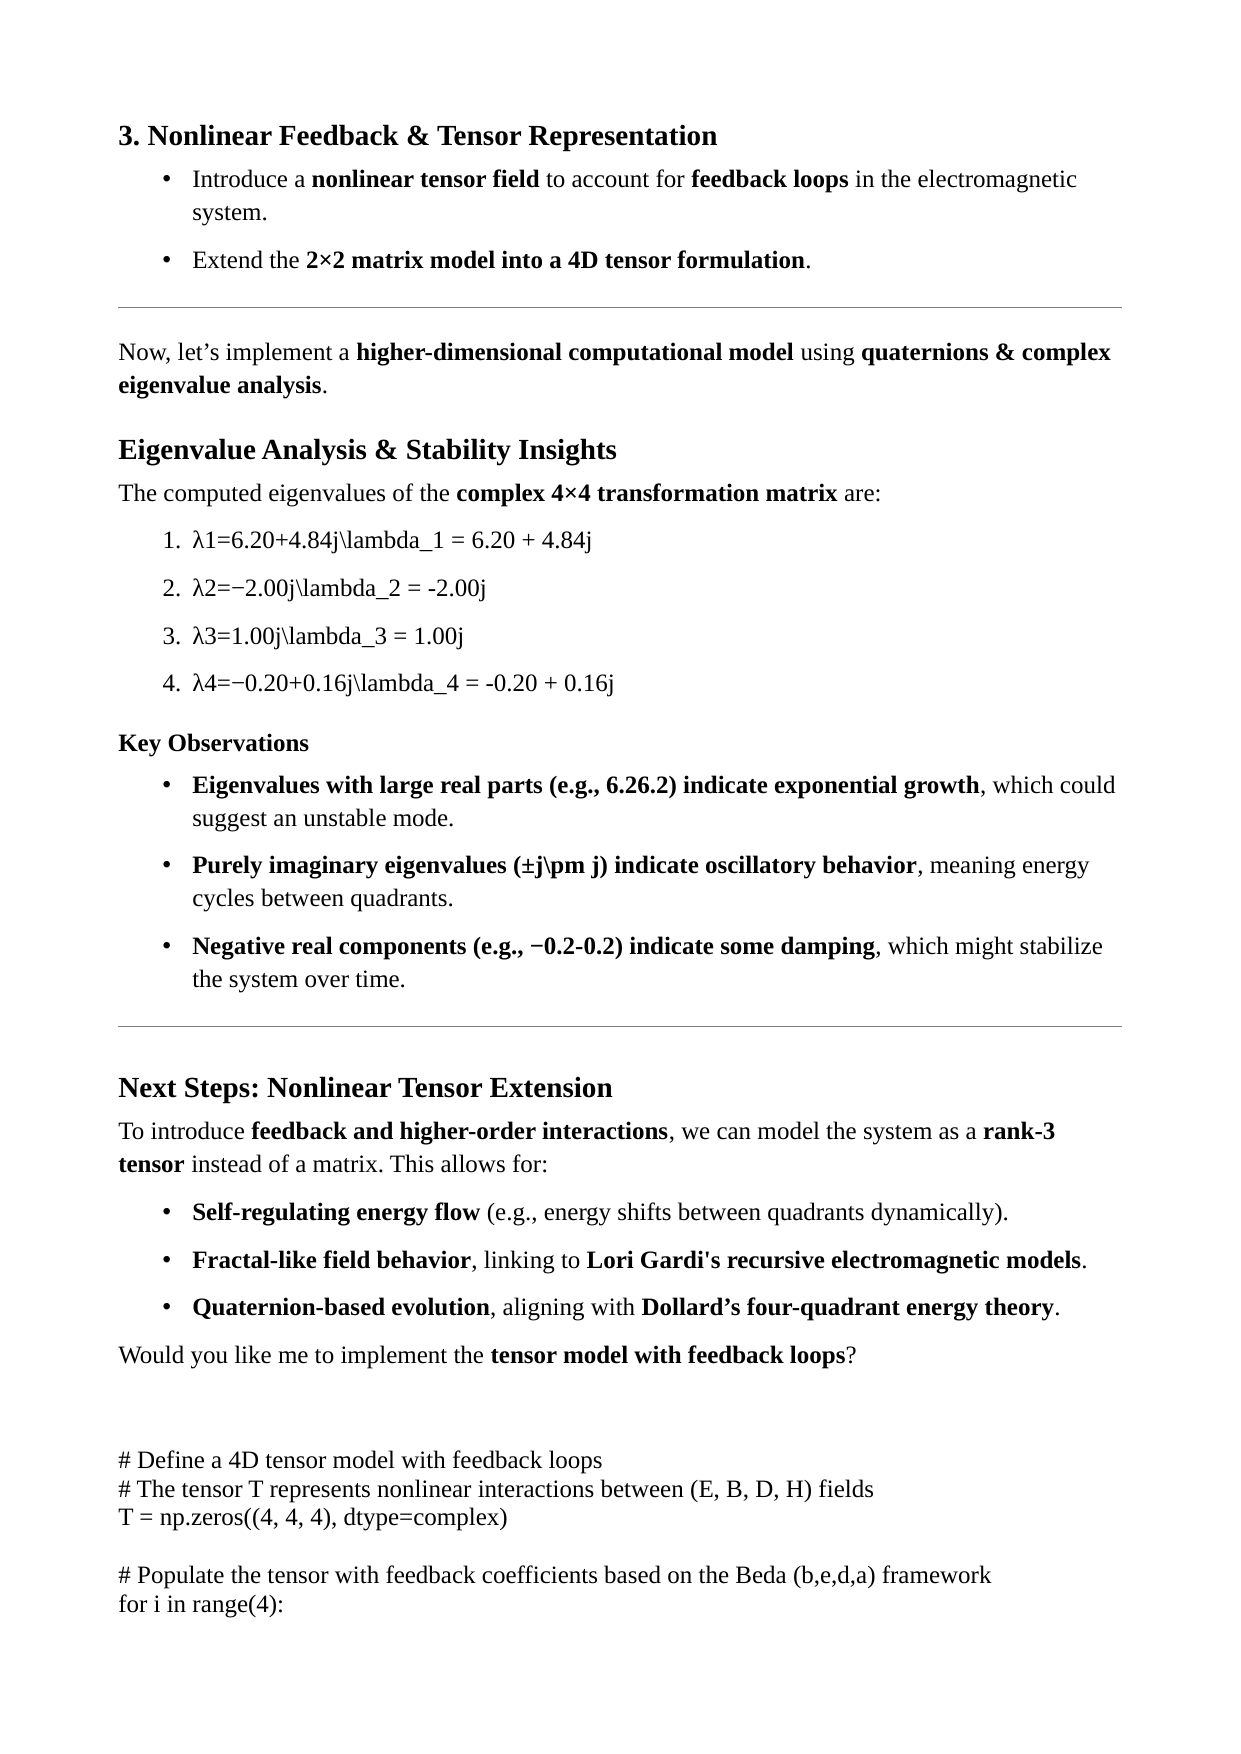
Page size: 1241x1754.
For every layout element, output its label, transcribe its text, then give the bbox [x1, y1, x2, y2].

list Purely imaginary eigenvalues (±j\pm j) indicate oscillatory behavior, meaning energy cycles between quadrants. [162, 850, 1122, 912]
list λ3=1.00j\lambda_3 = 1.00j [162, 621, 1122, 649]
list Introduce a nonlinear tensor field to account for feedback loops in the electromagnetic system. [162, 164, 1122, 226]
text The computed eigenvalues of the complex 4×4 transformation matrix are: [118, 478, 1122, 507]
list λ4=−0.20+0.16j\lambda_4 = -0.20 + 0.16j [162, 668, 1122, 697]
subtitle Eigenvalue Analysis & Stability Insights [118, 432, 1122, 465]
text Now, let’s implement a higher-dimensional computational model using quaternions & complex eigenvalue analysis. 🚀 [118, 337, 1122, 398]
subtitle Key Observations [118, 728, 1122, 757]
text To introduce feedback and higher-order interactions, we can model the system as a rank-3 tensor instead of a matrix. This allows for: [118, 1116, 1122, 1178]
list λ1=6.20+4.84j\lambda_1 = 6.20 + 4.84j [162, 526, 1122, 554]
text # Define a 4D tensor model with feedback loops [118, 1445, 1122, 1474]
text T = np.zeros((4, 4, 4), dtype=complex) [118, 1502, 1122, 1531]
list Negative real components (e.g., −0.2-0.2) indicate some damping, which might stabilize the system over time. [162, 931, 1122, 993]
text # Populate the tensor with feedback coefficients based on the Beda (b,e,d,a) framework [118, 1560, 1122, 1589]
list Extend the 2×2 matrix model into a 4D tensor formulation. [162, 245, 1122, 273]
list Quaternion-based evolution, aligning with Dollard’s four-quadrant energy theory. [162, 1292, 1122, 1321]
list Eigenvalues with large real parts (e.g., 6.26.2) indicate exponential growth, which could suggest an unstable mode. [162, 770, 1122, 831]
list λ2=−2.00j\lambda_2 = -2.00j [162, 573, 1122, 602]
subtitle Next Steps: Nonlinear Tensor Extension [118, 1070, 1122, 1104]
text for i in range(4): [118, 1589, 1122, 1617]
text # The tensor T represents nonlinear interactions between (E, B, D, H) fields [118, 1474, 1122, 1502]
list Fractal-like field behavior, linking to Lori Gardi's recursive electromagnetic models. [162, 1245, 1122, 1273]
subtitle 3. Nonlinear Feedback & Tensor Representation [118, 118, 1122, 152]
text Would you like me to implement the tensor model with feedback loops? 🚀 [118, 1340, 1122, 1369]
list Self-regulating energy flow (e.g., energy shifts between quadrants dynamically). [162, 1197, 1122, 1226]
